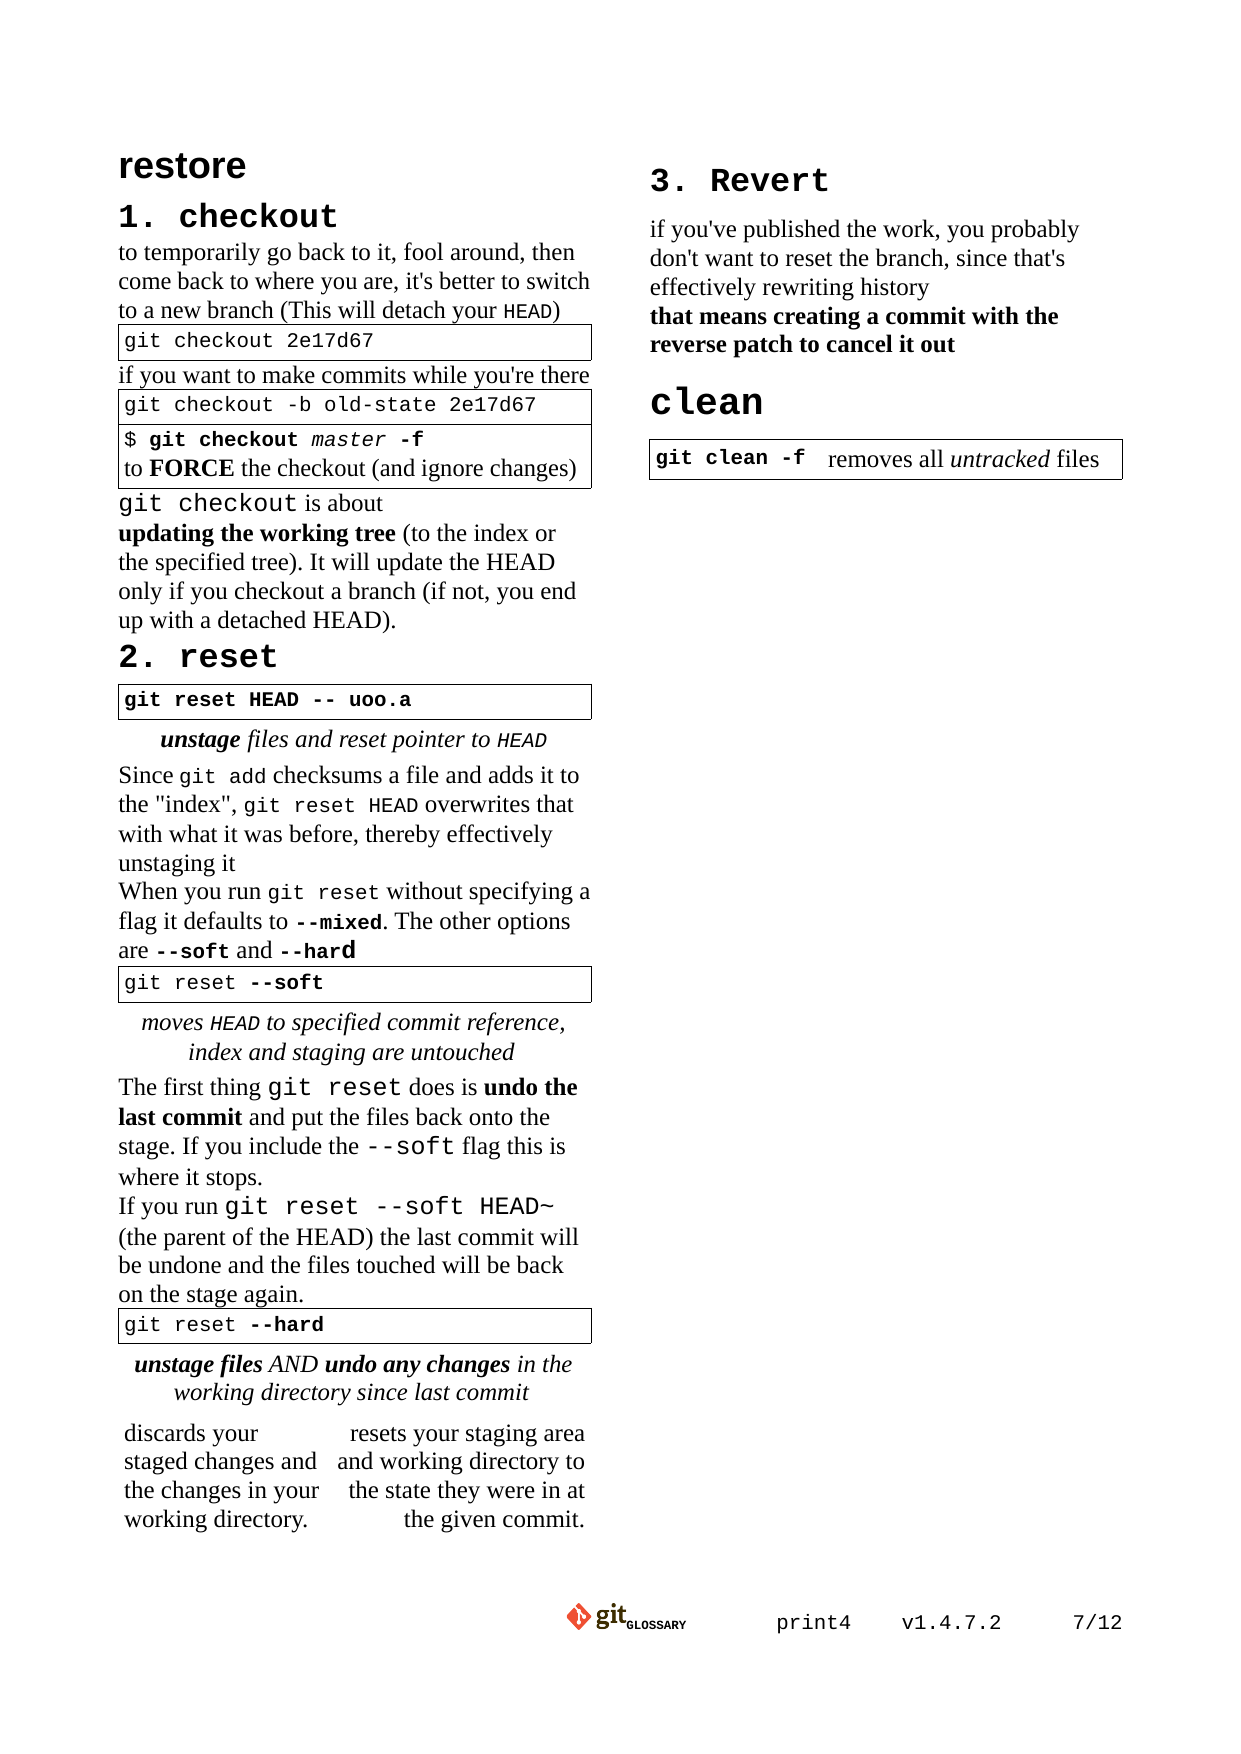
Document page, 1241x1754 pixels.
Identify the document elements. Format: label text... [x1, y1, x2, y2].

table_cell resets your staging area and working directory to the state they were in at the given commit. [326, 1412, 591, 1538]
table_cell moves HEAD to specified commit reference, index and staging are untouched [118, 1003, 591, 1072]
text if you've published the work, you probably don't want to reset the branch, since that's effectively rewriting history [649, 214, 1122, 301]
text that means creating a commit with the reverse patch to cancel it out [649, 301, 1122, 358]
text If you run git reset --soft HEAD~ (the parent of the HEAD) the last commit will be undone and the files touched will be back on the stage again. [118, 1191, 591, 1308]
subtitle clean [649, 383, 1122, 426]
subtitle 2. reset [118, 639, 591, 677]
text The first thing git reset does is undo the last commit and put the files back onto the stage. If you include the --soft flag this is where it stops. [118, 1072, 591, 1191]
text if you want to make commits while you're there [118, 361, 591, 388]
text to temporarily go back to it, fool around, then come back to where you are, it's better to switch to a new branch (This will detach your HEAD) [118, 237, 591, 324]
subtitle 1. checkout [118, 199, 591, 237]
subtitle 3. Revert [649, 164, 1122, 202]
table_header git checkout -b old-state 2e17d67 [119, 390, 591, 424]
text updating the working tree (to the index or the specified tree). It will update the HEAD only if you checkout a branch (if not, you end up with a detached HEAD). [118, 518, 591, 633]
table_header removes all untracked files [822, 440, 1122, 479]
text Since git add checksums a file and adds it to the "index", git reset HEAD overwrites that with what it was before, thereby effectively unstaging it [118, 760, 591, 876]
text When you run git reset without specifying a flag it defaults to --mixed. The other options are --soft and --hard [118, 876, 591, 966]
subtitle restore [118, 143, 591, 187]
table_cell unstage files and reset pointer to HEAD [118, 720, 591, 760]
table_header git reset --hard [119, 1309, 591, 1343]
table_header git reset HEAD -- uoo.a [119, 685, 591, 719]
table_header git checkout 2e17d67 [119, 325, 591, 359]
table_header git reset --soft [119, 967, 591, 1002]
picture [566, 1603, 627, 1630]
table_cell unstage files AND undo any changes in the working directory since last commit [118, 1344, 591, 1412]
table_header git clean -f [650, 440, 822, 479]
table_cell discards your staged changes and the changes in your working directory. [118, 1412, 326, 1538]
table_cell $ git checkout master -f to FORCE the checkout (and ignore changes) [119, 425, 591, 488]
text git checkout is about [118, 489, 591, 518]
